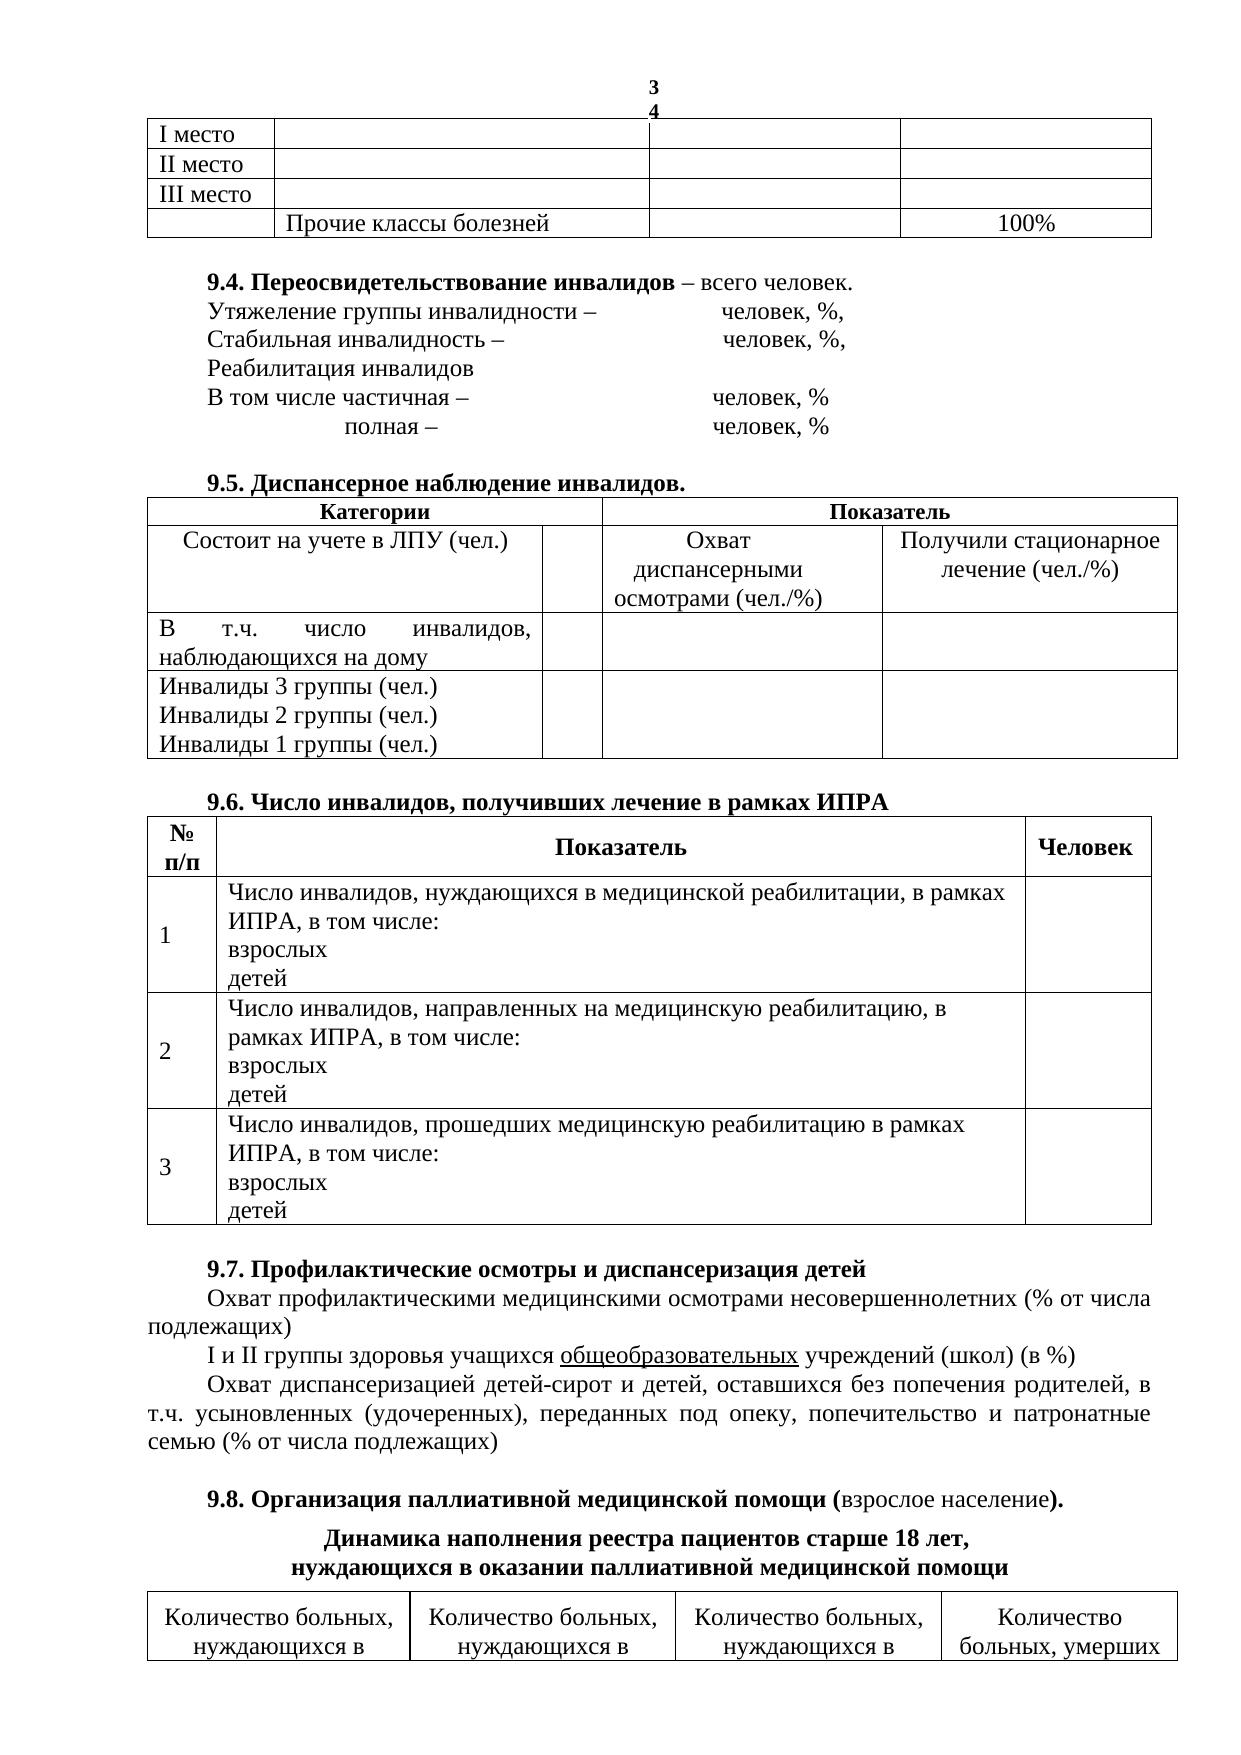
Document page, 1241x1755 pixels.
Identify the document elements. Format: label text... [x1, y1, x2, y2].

text Реабилитация инвалидов [148, 353, 1152, 382]
text 9.5. Диспансерное наблюдение инвалидов. [148, 468, 1152, 497]
table_cell [883, 613, 1177, 670]
text Охват диспансеризацией детей-сирот и детей, оставшихся без попечения родителей, в т.ч. усыновленных (удочеренных), переданных под опеку, попечительство и патронатные семью (% от числа подлежащих) [148, 1369, 1152, 1455]
text Утяжеление группы инвалидности – человек, %, [148, 296, 1152, 324]
table_cell [275, 119, 649, 148]
table_cell [1026, 877, 1151, 992]
table_cell 1 [148, 877, 216, 992]
text полная – человек, % [148, 411, 1152, 439]
table_cell Получили стационарное лечение (чел./%) [883, 526, 1177, 612]
table_cell [603, 671, 882, 758]
table_cell [883, 671, 1177, 758]
table_header Количество больных, умерших [942, 1592, 1177, 1660]
table_cell [1026, 1109, 1151, 1224]
table_header Человек [1026, 817, 1151, 876]
table_cell [650, 179, 900, 207]
text 9.4. Переосвидетельствование инвалидов – всего человек. [148, 267, 1152, 296]
table_cell Число инвалидов, прошедших медицинскую реабилитацию в рамках ИПРА, в том числе: взрослых детей [217, 1109, 1025, 1224]
table_cell [603, 613, 882, 670]
table_header Количество больных, нуждающихся в [411, 1592, 675, 1660]
text 9.8. Организация паллиативной медицинской помощи (взрослое население). [148, 1484, 1152, 1513]
table_cell III место [148, 179, 274, 207]
table_header № п/п [148, 817, 216, 876]
table_cell [543, 526, 602, 612]
text В том числе частичная – человек, % [148, 382, 1152, 411]
table_cell 100% [901, 209, 1151, 237]
table_cell [650, 119, 900, 148]
table_cell Состоит на учете в ЛПУ (чел.) [148, 526, 542, 612]
table_cell [275, 179, 649, 207]
table_cell В т.ч. число инвалидов, наблюдающихся на дому [148, 613, 542, 670]
text Стабильная инвалидность – человек, %, [148, 324, 1152, 353]
table_cell Число инвалидов, нуждающихся в медицинской реабилитации, в рамках ИПРА, в том числе: взрослых детей [217, 877, 1025, 992]
table_header Показатель [603, 498, 1177, 524]
table_cell 3 [148, 1109, 216, 1224]
table_header Количество больных, нуждающихся в [148, 1592, 409, 1660]
table_cell [1026, 993, 1151, 1108]
text Охват профилактическими медицинскими осмотрами несовершеннолетних (% от числа подлежащих) [148, 1283, 1152, 1340]
table_cell [650, 149, 900, 178]
table_cell [148, 209, 274, 237]
table_header Категории [148, 498, 602, 524]
text Динамика наполнения реестра пациентов старше 18 лет, нуждающихся в оказании паллиативной медицинской помощи [148, 1523, 1152, 1581]
table_cell [543, 671, 602, 758]
table_cell Инвалиды 3 группы (чел.) Инвалиды 2 группы (чел.) Инвалиды 1 группы (чел.) [148, 671, 542, 758]
table_cell [275, 149, 649, 178]
table_cell 2 [148, 993, 216, 1108]
table_cell II место [148, 149, 274, 178]
table_header Количество больных, нуждающихся в [676, 1592, 941, 1660]
text 9.7. Профилактические осмотры и диспансеризация детей [148, 1254, 1152, 1283]
text 9.6. Число инвалидов, получивших лечение в рамках ИПРА [148, 787, 1152, 816]
table_cell I место [148, 119, 274, 148]
table_cell Число инвалидов, направленных на медицинскую реабилитацию, в рамках ИПРА, в том числе: взрослых детей [217, 993, 1025, 1108]
table_cell [901, 119, 1151, 148]
table_cell Охват диспансерными осмотрами (чел./%) [603, 526, 882, 612]
table_header Показатель [217, 817, 1025, 876]
table_cell [543, 613, 602, 670]
table_cell [901, 179, 1151, 207]
text I и II группы здоровья учащихся общеобразовательных учреждений (школ) (в %) [148, 1340, 1152, 1369]
table_cell [901, 149, 1151, 178]
table_cell [650, 209, 900, 237]
table_cell Прочие классы болезней [275, 209, 649, 237]
